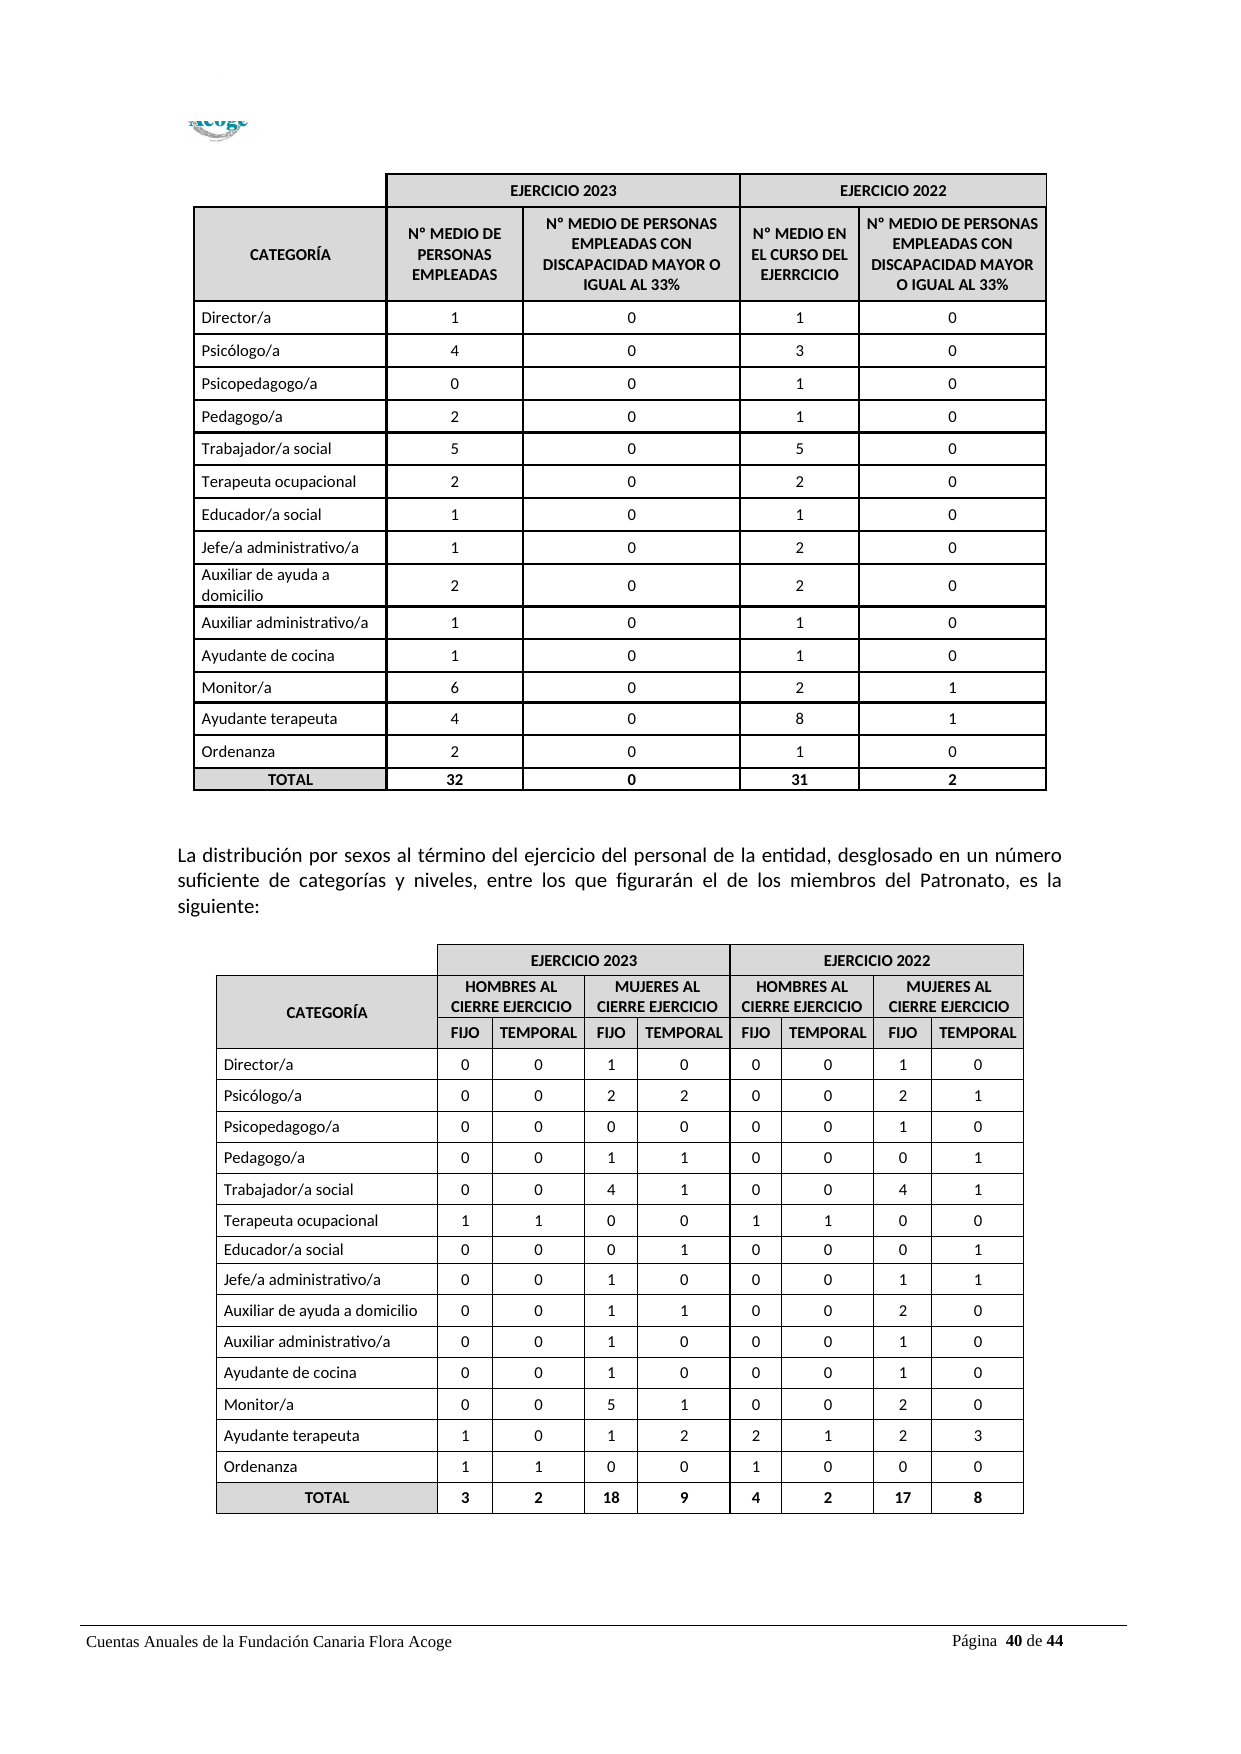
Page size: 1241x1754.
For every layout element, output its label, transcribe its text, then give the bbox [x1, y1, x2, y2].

table_cell 1 [874, 1327, 931, 1357]
table_cell Ayudante de cocina [195, 640, 385, 671]
table_cell 1 [741, 401, 858, 431]
table_header [216, 944, 437, 975]
table_cell 0 [860, 565, 1045, 605]
table_cell 0 [932, 1389, 1023, 1419]
table_cell 0 [524, 532, 739, 563]
table_cell 0 [932, 1327, 1023, 1357]
table_cell 0 [782, 1295, 873, 1326]
table_cell 0 [638, 1205, 729, 1236]
table_cell 2 [388, 736, 522, 767]
table_cell 0 [638, 1327, 729, 1357]
table_cell Educador/a social [195, 499, 385, 530]
table_cell 0 [874, 1237, 931, 1263]
table_cell Trabajador/a social [195, 434, 385, 464]
table_cell 0 [638, 1112, 729, 1142]
table_cell 0 [524, 466, 739, 497]
table_cell 0 [493, 1264, 584, 1294]
table_cell 0 [388, 368, 522, 398]
table_cell 1 [585, 1264, 637, 1294]
table_cell MUJERES AL CIERRE EJERCICIO [585, 976, 729, 1017]
table_cell Monitor/a [195, 673, 385, 701]
table_cell 0 [860, 401, 1045, 431]
table_cell 0 [782, 1049, 873, 1079]
table_cell MUJERES AL CIERRE EJERCICIO [874, 976, 1023, 1017]
table_cell 0 [782, 1327, 873, 1357]
table_cell 0 [860, 608, 1045, 638]
table_cell 0 [493, 1389, 584, 1419]
table_cell Psicopedagogo/a [195, 368, 385, 398]
table_cell 0 [493, 1174, 584, 1204]
table_cell CATEGORÍA [217, 976, 437, 1048]
table_cell 1 [438, 1452, 492, 1482]
table_header EJERCICIO 2022 [741, 175, 1046, 206]
table_cell FIJO [731, 1018, 781, 1048]
table_cell 0 [731, 1327, 781, 1357]
table_cell 32 [388, 769, 522, 789]
table_cell 0 [638, 1358, 729, 1388]
table_cell 0 [493, 1327, 584, 1357]
table_cell 1 [932, 1237, 1023, 1263]
table_cell 0 [524, 368, 739, 398]
table_cell 1 [741, 499, 858, 530]
table_cell 0 [782, 1389, 873, 1419]
table_cell 4 [874, 1174, 931, 1204]
table_cell 0 [638, 1264, 729, 1294]
table_cell 0 [585, 1452, 637, 1482]
table_cell 1 [493, 1452, 584, 1482]
table_cell Ayudante terapeuta [217, 1420, 437, 1451]
table_cell 0 [524, 302, 739, 333]
table_cell 0 [438, 1080, 492, 1111]
table_cell Director/a [195, 302, 385, 333]
table_cell 1 [860, 673, 1045, 701]
table_cell 1 [585, 1295, 637, 1326]
table_cell 8 [741, 704, 858, 734]
table_cell 0 [493, 1237, 584, 1263]
table_cell TOTAL [195, 769, 385, 789]
table_cell TEMPORAL [638, 1018, 729, 1048]
table_cell 0 [731, 1112, 781, 1142]
table_cell 0 [860, 736, 1045, 767]
table_cell 0 [932, 1112, 1023, 1142]
table_cell 1 [388, 532, 522, 563]
table_cell 1 [782, 1205, 873, 1236]
table_cell 1 [782, 1420, 873, 1451]
table_cell Psicólogo/a [195, 335, 385, 366]
table_cell 0 [438, 1389, 492, 1419]
table_cell 5 [388, 434, 522, 464]
table_cell 2 [638, 1080, 729, 1111]
table_cell Jefe/a administrativo/a [217, 1264, 437, 1294]
table_cell 0 [493, 1420, 584, 1451]
table_cell 0 [860, 302, 1045, 333]
table_cell Auxiliar de ayuda a domicilio [217, 1295, 437, 1326]
table_cell 3 [741, 335, 858, 366]
table_cell 0 [731, 1237, 781, 1263]
table_cell 17 [874, 1483, 931, 1513]
table_cell 1 [741, 302, 858, 333]
table_cell 0 [524, 401, 739, 431]
table_cell 0 [782, 1264, 873, 1294]
table_cell 1 [388, 640, 522, 671]
table_cell 0 [782, 1112, 873, 1142]
table_cell 0 [438, 1049, 492, 1079]
table_cell Pedagogo/a [217, 1143, 437, 1173]
table_cell FIJO [874, 1018, 931, 1048]
table_cell 0 [638, 1049, 729, 1079]
table_cell 2 [874, 1295, 931, 1326]
table_cell 9 [638, 1483, 729, 1513]
table_cell 2 [388, 466, 522, 497]
table_cell 0 [731, 1295, 781, 1326]
table_cell 0 [438, 1358, 492, 1388]
table_cell Director/a [217, 1049, 437, 1079]
table_cell 2 [860, 769, 1045, 789]
table_cell 1 [388, 608, 522, 638]
table_cell 0 [860, 640, 1045, 671]
table_cell 1 [731, 1452, 781, 1482]
table_cell 1 [638, 1174, 729, 1204]
table_cell TEMPORAL [493, 1018, 584, 1048]
table_cell 0 [782, 1358, 873, 1388]
table_cell Auxiliar administrativo/a [195, 608, 385, 638]
table_cell 1 [438, 1420, 492, 1451]
text La distribución por sexos al término del ejercicio del personal de la entidad, desglosado en un número suficiente de categorías y niveles, entre los que figurarán el de los miembros del Patronato, es la siguiente: [177, 842, 1063, 918]
table_cell Ayudante de cocina [217, 1358, 437, 1388]
table_cell 0 [524, 608, 739, 638]
table_header EJERCICIO 2023 [388, 175, 739, 206]
table_cell 0 [524, 499, 739, 530]
table_cell 0 [585, 1112, 637, 1142]
table_cell 1 [741, 368, 858, 398]
table_cell 0 [874, 1205, 931, 1236]
table_cell 1 [932, 1080, 1023, 1111]
table_cell Psicopedagogo/a [217, 1112, 437, 1142]
table_cell 0 [493, 1049, 584, 1079]
table_cell 0 [493, 1295, 584, 1326]
table_cell TEMPORAL [782, 1018, 873, 1048]
table_header EJERCICIO 2023 [438, 945, 729, 975]
table_cell 5 [741, 434, 858, 464]
table_cell 0 [524, 640, 739, 671]
table_cell 0 [438, 1237, 492, 1263]
table_cell 2 [741, 565, 858, 605]
table_cell Pedagogo/a [195, 401, 385, 431]
table_cell Auxiliar de ayuda a domicilio [195, 565, 385, 605]
table_cell 2 [493, 1483, 584, 1513]
table_cell 0 [524, 769, 739, 789]
table_cell 0 [524, 704, 739, 734]
table_cell FIJO [438, 1018, 492, 1048]
table_cell 2 [741, 673, 858, 701]
table_cell 4 [585, 1174, 637, 1204]
table_cell 2 [874, 1420, 931, 1451]
table_cell 0 [493, 1358, 584, 1388]
table_cell 8 [932, 1483, 1023, 1513]
table_cell 2 [731, 1420, 781, 1451]
table_cell 4 [388, 335, 522, 366]
table_cell 0 [782, 1080, 873, 1111]
table_cell 6 [388, 673, 522, 701]
table_cell 2 [874, 1389, 931, 1419]
table_cell Psicólogo/a [217, 1080, 437, 1111]
table_cell Nº MEDIO DE PERSONAS EMPLEADAS [388, 208, 522, 300]
table_cell 0 [493, 1143, 584, 1173]
table_cell 0 [932, 1049, 1023, 1079]
table_cell 0 [782, 1143, 873, 1173]
table_cell 0 [731, 1080, 781, 1111]
table_cell Trabajador/a social [217, 1174, 437, 1204]
table_cell 0 [585, 1237, 637, 1263]
table_cell 0 [524, 434, 739, 464]
table_cell 0 [638, 1452, 729, 1482]
table_cell 0 [731, 1389, 781, 1419]
table_cell 0 [782, 1237, 873, 1263]
table_cell 0 [860, 335, 1045, 366]
table_cell 0 [438, 1264, 492, 1294]
table_cell 1 [638, 1295, 729, 1326]
table_cell FIJO [585, 1018, 637, 1048]
table_cell 1 [585, 1049, 637, 1079]
table_cell Ordenanza [195, 736, 385, 767]
table_cell 1 [741, 736, 858, 767]
table_cell 2 [585, 1080, 637, 1111]
table_cell 1 [388, 302, 522, 333]
table_header [194, 173, 385, 206]
table_cell 1 [741, 608, 858, 638]
table_cell 1 [932, 1143, 1023, 1173]
table_cell 0 [932, 1452, 1023, 1482]
table_cell 0 [438, 1327, 492, 1357]
table_cell 2 [741, 532, 858, 563]
table_cell Ordenanza [217, 1452, 437, 1482]
table_cell Ayudante terapeuta [195, 704, 385, 734]
table_cell Monitor/a [217, 1389, 437, 1419]
table_cell 1 [638, 1143, 729, 1173]
table_cell 2 [388, 565, 522, 605]
table_cell 1 [874, 1049, 931, 1079]
table_cell 0 [438, 1143, 492, 1173]
table_cell 3 [932, 1420, 1023, 1451]
table_cell Terapeuta ocupacional [217, 1205, 437, 1236]
table_cell 2 [741, 466, 858, 497]
table_cell 1 [638, 1389, 729, 1419]
table_cell 0 [874, 1452, 931, 1482]
table_cell 0 [731, 1264, 781, 1294]
table_cell 0 [493, 1112, 584, 1142]
table_cell Nº MEDIO DE PERSONAS EMPLEADAS CON DISCAPACIDAD MAYOR O IGUAL AL 33% [524, 208, 739, 300]
table_cell 0 [932, 1205, 1023, 1236]
table_cell 0 [860, 368, 1045, 398]
table_cell 0 [782, 1174, 873, 1204]
table_cell 1 [874, 1264, 931, 1294]
table_cell 1 [493, 1205, 584, 1236]
table_cell 5 [585, 1389, 637, 1419]
table_cell 1 [585, 1358, 637, 1388]
table_cell 31 [741, 769, 858, 789]
table_cell 1 [874, 1112, 931, 1142]
table_cell 0 [438, 1112, 492, 1142]
table_cell 0 [438, 1174, 492, 1204]
table_cell 0 [932, 1358, 1023, 1388]
table_cell 2 [388, 401, 522, 431]
table_cell 1 [438, 1205, 492, 1236]
table_cell HOMBRES AL CIERRE EJERCICIO [438, 976, 584, 1017]
table_cell 0 [860, 434, 1045, 464]
table_cell 2 [782, 1483, 873, 1513]
table_cell 1 [860, 704, 1045, 734]
table_cell 0 [731, 1358, 781, 1388]
table_cell 0 [524, 673, 739, 701]
table_cell TOTAL [217, 1483, 437, 1513]
table_cell 1 [874, 1358, 931, 1388]
table_cell CATEGORÍA [195, 208, 385, 300]
table_cell 1 [741, 640, 858, 671]
table_cell 3 [438, 1483, 492, 1513]
table_cell Auxiliar administrativo/a [217, 1327, 437, 1357]
table_cell 2 [638, 1420, 729, 1451]
table_cell 1 [932, 1264, 1023, 1294]
table_cell 1 [585, 1327, 637, 1357]
table_cell 0 [524, 565, 739, 605]
table_cell 0 [493, 1080, 584, 1111]
table_cell 0 [860, 466, 1045, 497]
table_cell 4 [388, 704, 522, 734]
table_cell 0 [731, 1143, 781, 1173]
table_cell 0 [524, 335, 739, 366]
table_cell 1 [731, 1205, 781, 1236]
table_cell 18 [585, 1483, 637, 1513]
table_cell 0 [860, 532, 1045, 563]
table_cell 0 [438, 1295, 492, 1326]
table_cell 0 [874, 1143, 931, 1173]
table_cell Educador/a social [217, 1237, 437, 1263]
table_cell 0 [585, 1205, 637, 1236]
table_cell Terapeuta ocupacional [195, 466, 385, 497]
table_cell 0 [524, 736, 739, 767]
table_cell 1 [388, 499, 522, 530]
table_cell 0 [860, 499, 1045, 530]
table_cell 0 [731, 1174, 781, 1204]
table_cell Jefe/a administrativo/a [195, 532, 385, 563]
table_cell 0 [782, 1452, 873, 1482]
table_cell 1 [585, 1143, 637, 1173]
table_cell 0 [932, 1295, 1023, 1326]
table_cell 1 [585, 1420, 637, 1451]
table_cell 2 [874, 1080, 931, 1111]
table_cell HOMBRES AL CIERRE EJERCICIO [731, 976, 873, 1017]
table_cell 1 [932, 1174, 1023, 1204]
table_cell 1 [638, 1237, 729, 1263]
table_cell Nº MEDIO EN EL CURSO DEL EJERRCICIO [741, 208, 858, 300]
table_cell 4 [731, 1483, 781, 1513]
table_cell 0 [731, 1049, 781, 1079]
table_header EJERCICIO 2022 [731, 945, 1023, 975]
table_cell Nº MEDIO DE PERSONAS EMPLEADAS CON DISCAPACIDAD MAYOR O IGUAL AL 33% [860, 208, 1045, 300]
table_cell TEMPORAL [932, 1018, 1023, 1048]
